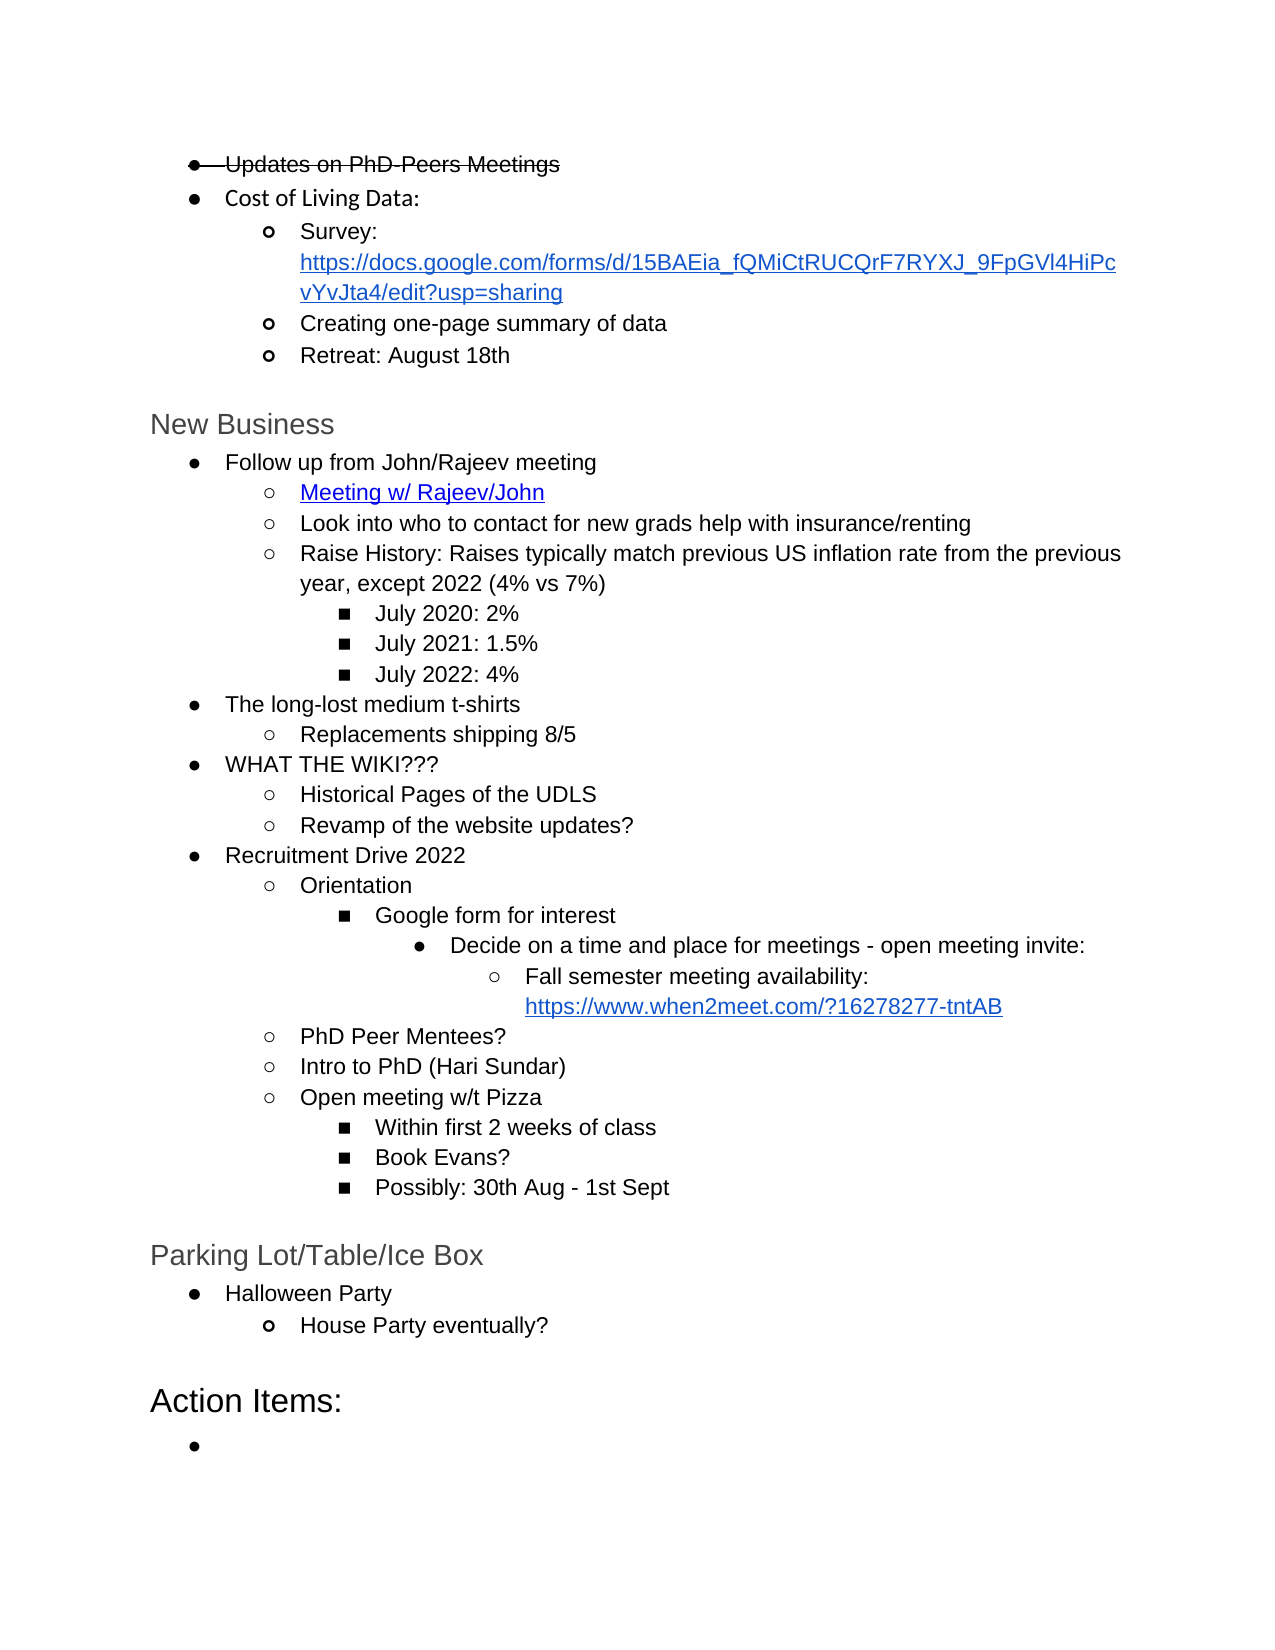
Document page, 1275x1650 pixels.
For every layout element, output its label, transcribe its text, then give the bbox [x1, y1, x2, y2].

subtitle Parking Lot/Table/Ice Box [150, 1238, 1125, 1271]
list The long-lost medium t-shirts [187, 691, 1125, 717]
list July 2022: 4% [337, 661, 1125, 687]
list Revamp of the website updates? [262, 812, 1125, 838]
list Fall semester meeting availability: https://www.when2meet.com/?16278277-tntAB [487, 963, 1125, 1019]
list July 2021: 1.5% [337, 630, 1125, 657]
list Creating one-page summary of data [262, 309, 1125, 337]
subtitle New Business [150, 407, 1125, 441]
list Decide on a time and place for meetings - open meeting invite: [412, 932, 1125, 959]
list Within first 2 weeks of class [337, 1114, 1125, 1140]
list Orientation [262, 872, 1125, 898]
list Meeting w/ Rajeev/John [262, 479, 1125, 506]
list Updates on PhD-Peers Meetings [187, 150, 1125, 178]
list Follow up from John/Rajeev meeting [187, 449, 1125, 475]
list Open meeting w/t Pizza [262, 1083, 1125, 1110]
list Cost of Living Data: [187, 182, 1125, 213]
list Survey: https://docs.google.com/forms/d/15BAEia_fQMiCtRUCQrF7RYXJ_9FpGVl4HiPcvYvJta4/edit?usp=sharing [262, 217, 1125, 306]
list Possibly: 30th Aug - 1st Sept [337, 1174, 1125, 1200]
list July 2020: 2% [337, 600, 1125, 626]
list Google form for interest [337, 902, 1125, 928]
list Intro to PhD (Hari Sundar) [262, 1053, 1125, 1079]
list Raise History: Raises typically match previous US inflation rate from the previous year, except 2022 (4% vs 7%) [262, 540, 1125, 596]
list Look into who to contact for new grads help with insurance/renting [262, 509, 1125, 536]
list Replacements shipping 8/5 [262, 721, 1125, 747]
list Halloween Party [187, 1279, 1125, 1307]
list Book Evans? [337, 1144, 1125, 1170]
list Retreat: August 18th [262, 342, 1125, 370]
list Recruitment Drive 2022 [187, 842, 1125, 868]
list PhD Peer Mentees? [262, 1023, 1125, 1049]
list WHAT THE WIKI??? [187, 751, 1125, 777]
list Historical Pages of the UDLS [262, 781, 1125, 808]
subtitle Action Items: [150, 1381, 1125, 1420]
list House Party eventually? [262, 1312, 1125, 1340]
